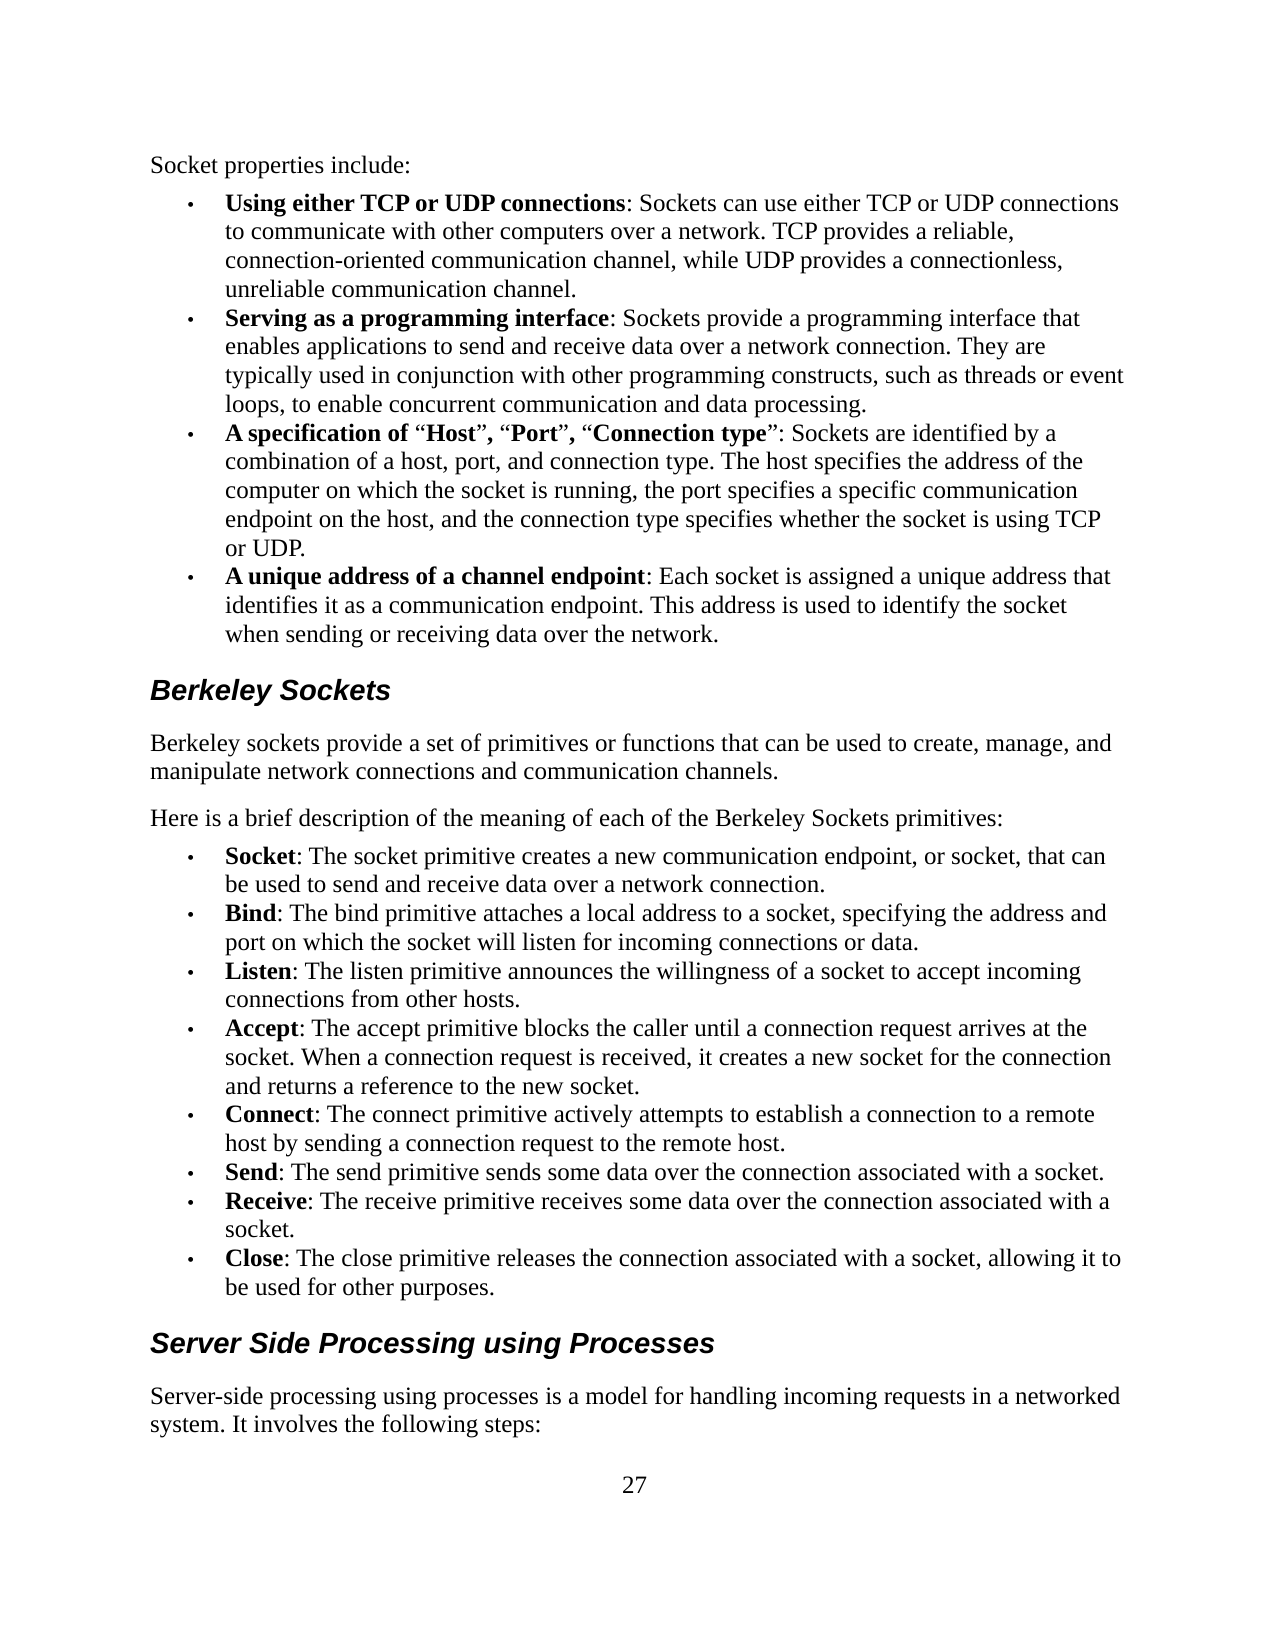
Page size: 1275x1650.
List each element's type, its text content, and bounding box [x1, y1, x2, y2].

text Socket properties include: [150, 150, 1125, 179]
list Socket: The socket primitive creates a new communication endpoint, or socket, that can be used to send and receive data over a network connection. [187, 841, 1125, 898]
list Using either TCP or UDP connections: Sockets can use either TCP or UDP connections to communicate with other computers over a network. TCP provides a reliable, connection-oriented communication channel, while UDP provides a connectionless, unreliable communication channel. [187, 188, 1125, 303]
list A specification of “Host”, “Port”, “Connection type”: Sockets are identified by a combination of a host, port, and connection type. The host specifies the address of the computer on which the socket is running, the port specifies a specific communication endpoint on the host, and the connection type specifies whether the socket is using TCP or UDP. [187, 418, 1125, 561]
list Bind: The bind primitive attaches a local address to a socket, specifying the address and port on which the socket will listen for incoming connections or data. [187, 898, 1125, 956]
list Serving as a programming interface: Sockets provide a programming interface that enables applications to send and receive data over a network connection. They are typically used in conjunction with other programming constructs, such as threads or event loops, to enable concurrent communication and data processing. [187, 303, 1125, 418]
text Here is a brief description of the meaning of each of the Berkeley Sockets primitives: [150, 803, 1125, 832]
list Connect: The connect primitive actively attempts to establish a connection to a remote host by sending a connection request to the remote host. [187, 1099, 1125, 1157]
list Receive: The receive primitive receives some data over the connection associated with a socket. [187, 1186, 1125, 1243]
list Close: The close primitive releases the connection associated with a socket, allowing it to be used for other purposes. [187, 1243, 1125, 1301]
list Accept: The accept primitive blocks the caller until a connection request arrives at the socket. When a connection request is received, it creates a new socket for the connection and returns a reference to the new socket. [187, 1013, 1125, 1099]
text Berkeley sockets provide a set of primitives or functions that can be used to create, manage, and manipulate network connections and communication channels. [150, 728, 1125, 785]
list Listen: The listen primitive announces the willingness of a socket to accept incoming connections from other hosts. [187, 956, 1125, 1013]
list Send: The send primitive sends some data over the connection associated with a socket. [187, 1157, 1125, 1186]
text Server-side processing using processes is a model for handling incoming requests in a networked system. It involves the following steps: [150, 1381, 1125, 1438]
subtitle Berkeley Sockets [150, 673, 1125, 706]
list A unique address of a channel endpoint: Each socket is assigned a unique address that identifies it as a communication endpoint. This address is used to identify the socket when sending or receiving data over the network. [187, 561, 1125, 648]
subtitle Server Side Processing using Processes [150, 1326, 1125, 1359]
